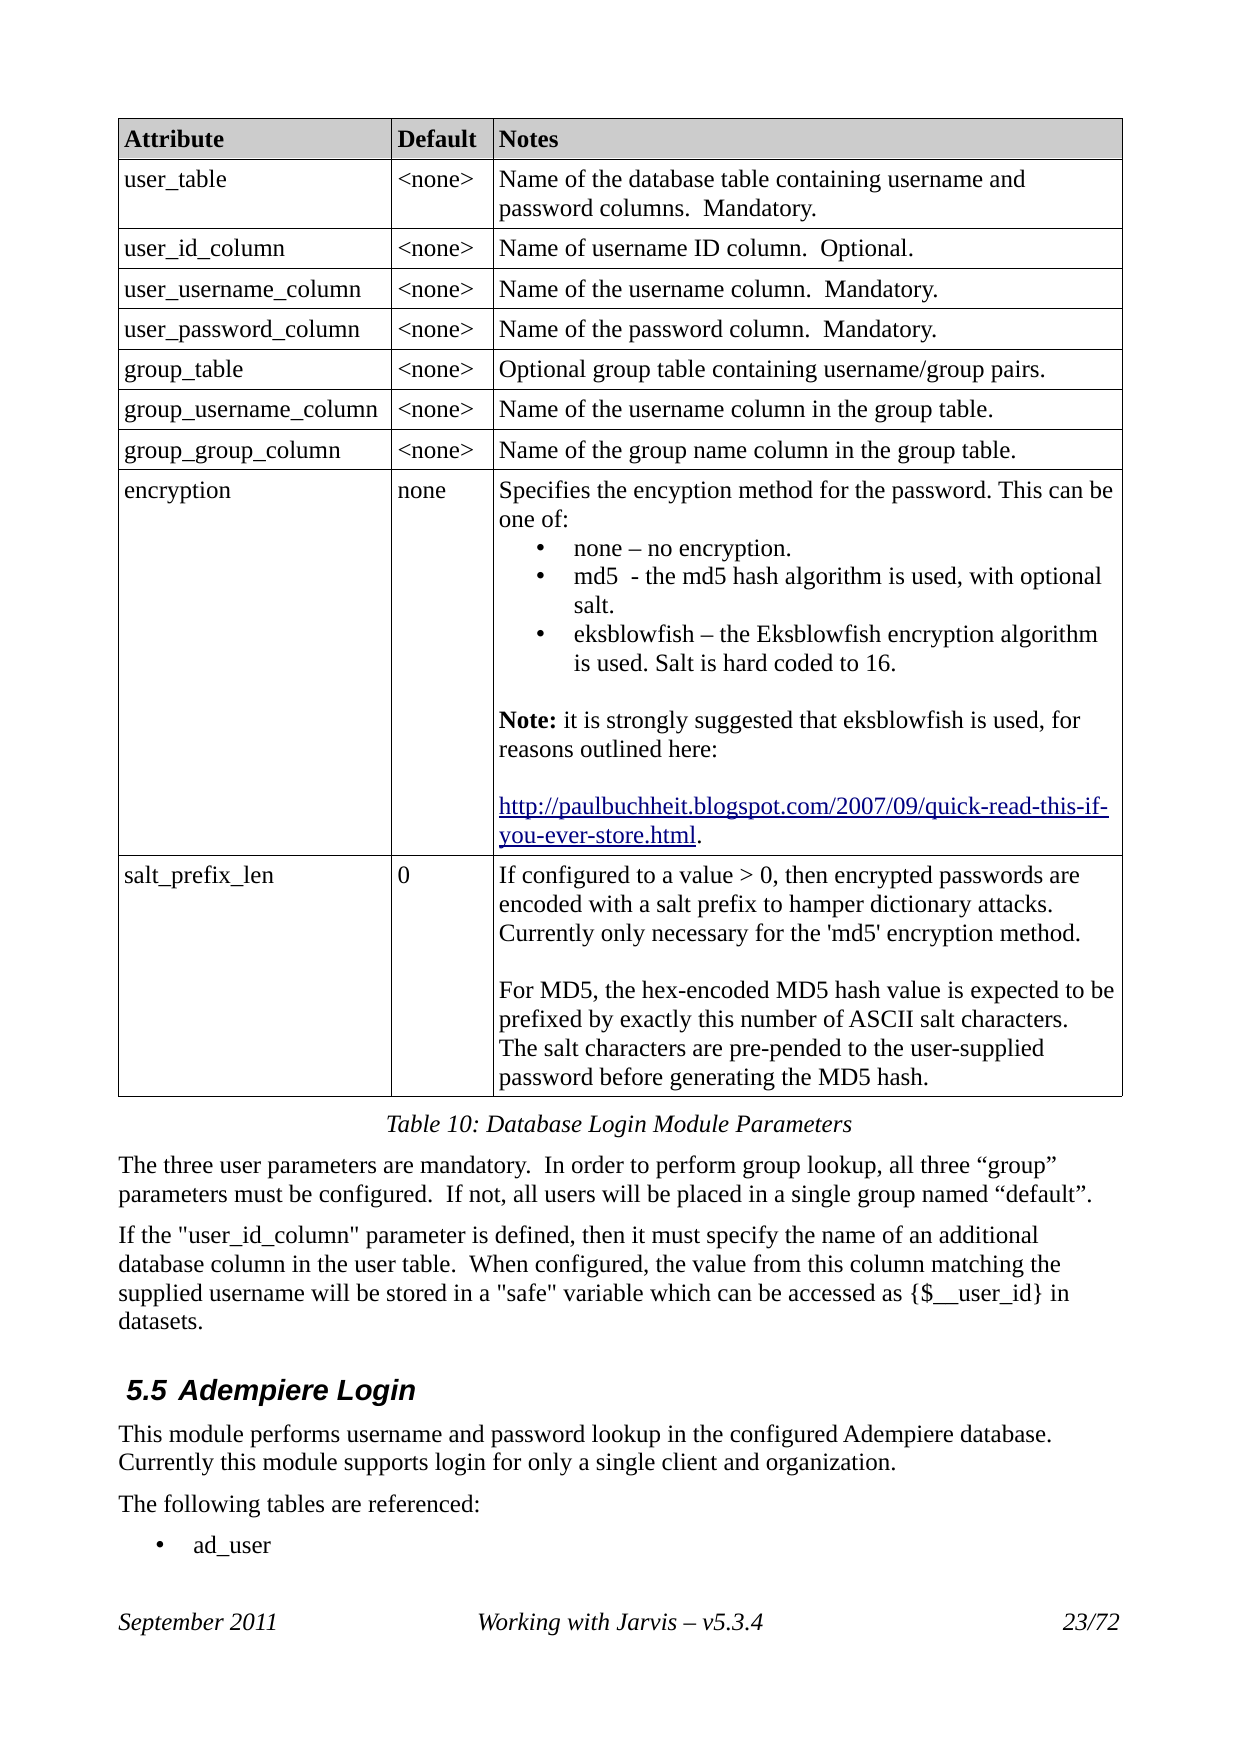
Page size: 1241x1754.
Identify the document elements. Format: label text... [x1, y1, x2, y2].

table_cell <none> [392, 350, 493, 389]
table_cell <none> [392, 269, 493, 308]
table_cell Specifies the encyption method for the password. This can be one of: none – no encryption. md5 - the md5 hash algorithm is used, with optional salt. eksblowfish – the Eksblowfish encryption algorithm is used. Salt is hard coded to 16. Note: it is strongly suggested that eksblowfish is used, for reasons outlined here: http://paulbuchheit.blogspot.com/2007/09/quick-read-this-if-you-ever-store.html. [494, 470, 1122, 855]
table_cell Name of the username column in the group table. [494, 390, 1122, 429]
table_cell <none> [392, 160, 493, 227]
text The three user parameters are mandatory. In order to perform group lookup, all three “group” parameters must be configured. If not, all users will be placed in a single group named “default”. [118, 1150, 1122, 1208]
text If the "user_id_column" parameter is defined, then it must specify the name of an additional database column in the user table. When configured, the value from this column matching the supplied username will be stored in a "safe" variable which can be accessed as {$__user_id} in datasets. [118, 1220, 1122, 1335]
table_cell Name of the database table containing username and password columns. Mandatory. [494, 160, 1122, 227]
table_cell <none> [392, 229, 493, 268]
list ad_user [156, 1530, 1122, 1559]
table_cell user_password_column [119, 309, 391, 348]
table_cell <none> [392, 309, 493, 348]
table_cell user_table [119, 160, 391, 227]
table_cell Name of the username column. Mandatory. [494, 269, 1122, 308]
table_cell Name of username ID column. Optional. [494, 229, 1122, 268]
text This module performs username and password lookup in the configured Adempiere database. Currently this module supports login for only a single client and organization. [118, 1419, 1122, 1476]
table_header Notes [494, 119, 1122, 158]
text The following tables are referenced: [118, 1489, 1122, 1517]
table_cell group_username_column [119, 390, 391, 429]
table_cell Name of the password column. Mandatory. [494, 309, 1122, 348]
table_cell 0 [392, 856, 493, 1096]
table_header Default [392, 119, 493, 158]
table_header Attribute [119, 119, 391, 158]
table_cell group_group_column [119, 430, 391, 469]
table_cell If configured to a value > 0, then encrypted passwords are encoded with a salt prefix to hamper dictionary attacks. Currently only necessary for the 'md5' encryption method. For MD5, the hex-encoded MD5 hash value is expected to be prefixed by exactly this number of ASCII salt characters. The salt characters are pre-pended to the user-supplied password before generating the MD5 hash. [494, 856, 1122, 1096]
table_cell none [392, 470, 493, 855]
table_cell user_username_column [119, 269, 391, 308]
table_cell Name of the group name column in the group table. [494, 430, 1122, 469]
table_cell <none> [392, 390, 493, 429]
table_cell Optional group table containing username/group pairs. [494, 350, 1122, 389]
subtitle Adempiere Login [118, 1373, 1122, 1406]
table_cell <none> [392, 430, 493, 469]
table_cell group_table [119, 350, 391, 389]
table_cell user_id_column [119, 229, 391, 268]
text Table 10: Database Login Module Parameters [118, 1109, 1122, 1138]
table_cell encryption [119, 470, 391, 855]
table_cell salt_prefix_len [119, 856, 391, 1096]
